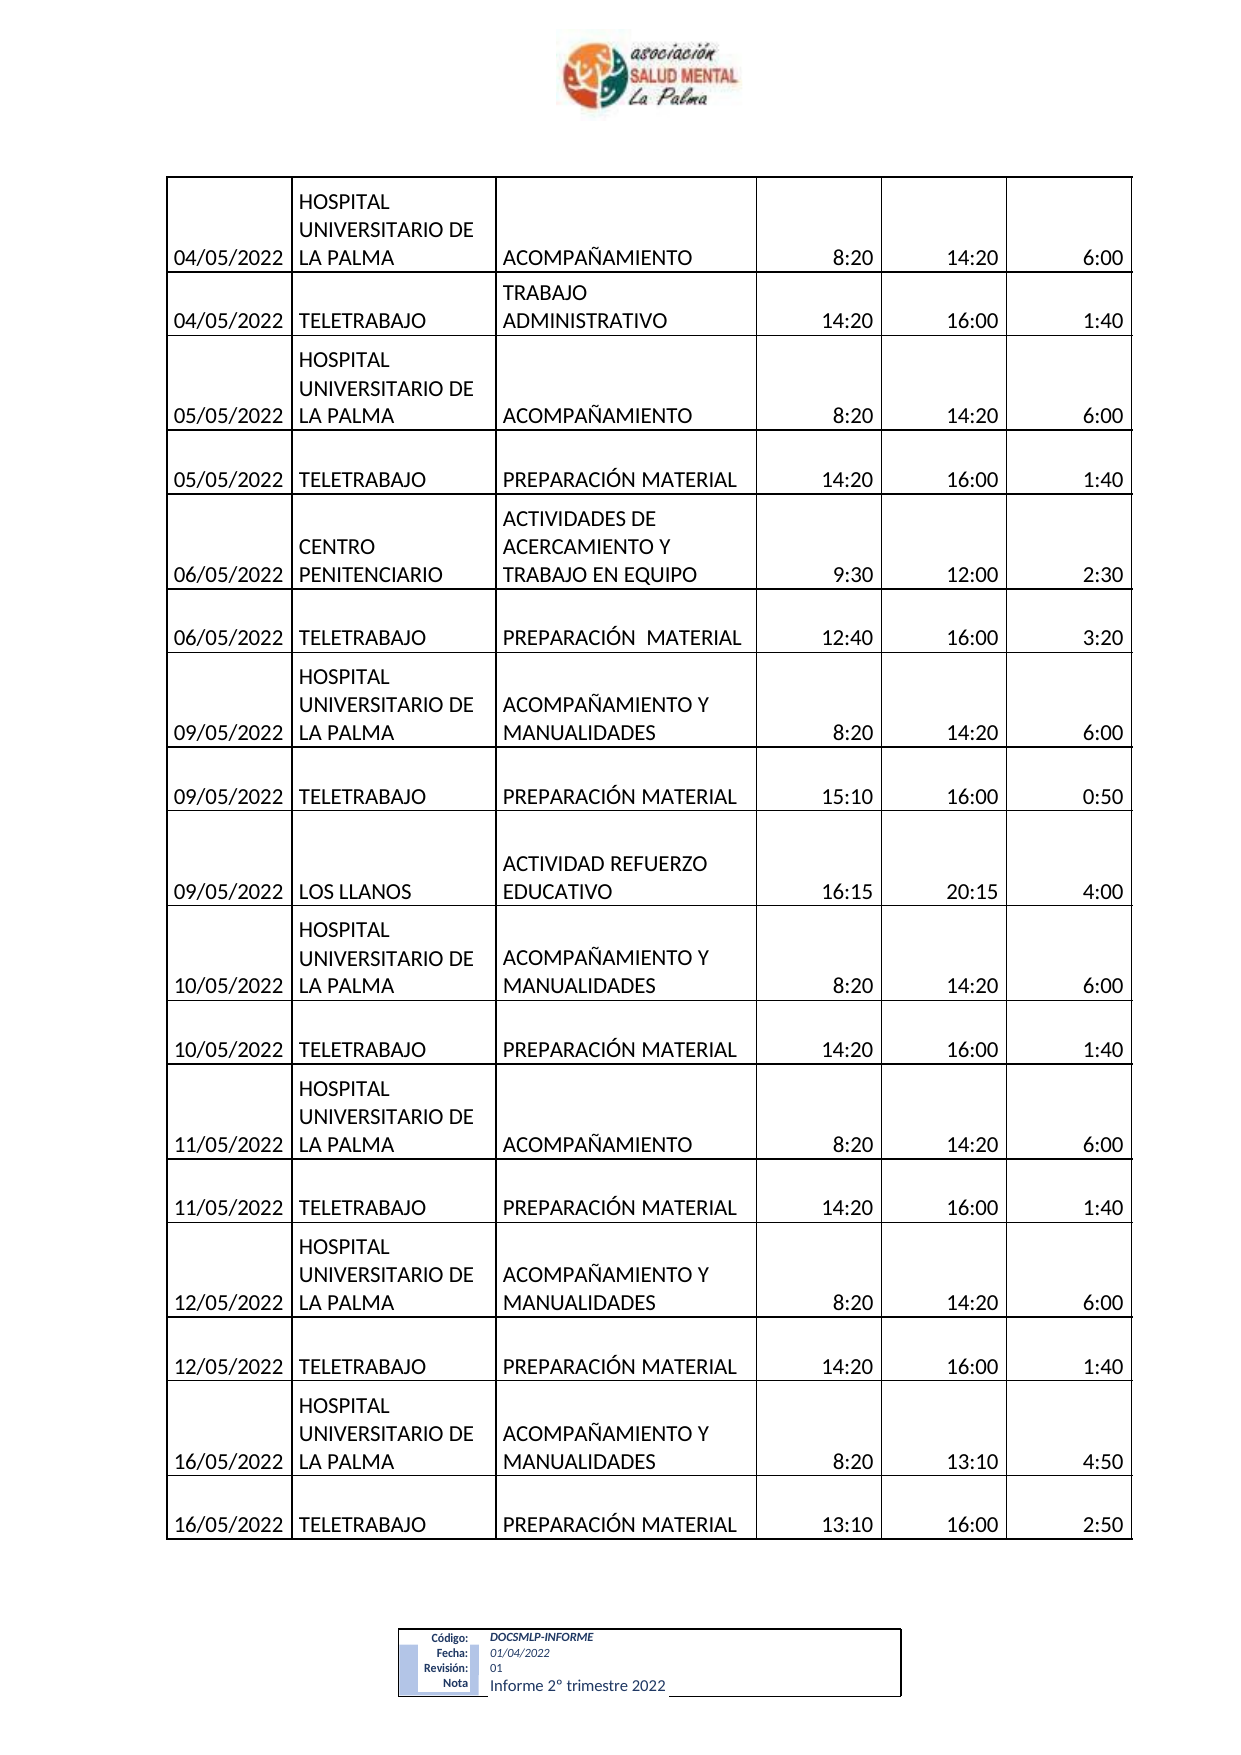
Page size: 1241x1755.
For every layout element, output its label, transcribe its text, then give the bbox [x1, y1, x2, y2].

table_cell 8:20 [757, 653, 881, 746]
table_cell 16:00 [882, 1476, 1006, 1538]
table_cell TELETRABAJO [293, 1001, 495, 1063]
table_cell TELETRABAJO [293, 748, 495, 810]
table_cell 4:00 [1007, 811, 1131, 904]
table_cell 6:00 [1007, 1065, 1131, 1158]
table_cell 13:10 [757, 1476, 881, 1538]
table_cell TELETRABAJO [293, 273, 495, 334]
table_cell 12:00 [882, 495, 1006, 588]
table_cell 11/05/2022 [168, 1065, 291, 1158]
table_cell 1:40 [1007, 1001, 1131, 1063]
table_cell 10/05/2022 [168, 1001, 291, 1063]
table_cell PREPARACIÓN MATERIAL [497, 1476, 756, 1538]
table_cell 09/05/2022 [168, 811, 291, 904]
table_cell 06/05/2022 [168, 495, 291, 588]
table_cell 04/05/2022 [168, 273, 291, 334]
table_cell TELETRABAJO [293, 590, 495, 651]
table_cell 14:20 [882, 906, 1006, 999]
table_cell ACOMPAÑAMIENTO Y MANUALIDADES [497, 1223, 756, 1316]
table_cell 1:40 [1007, 1160, 1131, 1221]
table_cell 14:20 [757, 1318, 881, 1380]
table_cell TELETRABAJO [293, 1318, 495, 1380]
table_cell 6:00 [1007, 653, 1131, 746]
table_cell 6:00 [1007, 336, 1131, 429]
table_cell 2:50 [1007, 1476, 1131, 1538]
table_cell 4:50 [1007, 1381, 1131, 1475]
table_cell 2:30 [1007, 495, 1131, 588]
table_header ACOMPAÑAMIENTO [497, 178, 756, 271]
table_cell TELETRABAJO [293, 1160, 495, 1221]
table_cell ACOMPAÑAMIENTO [497, 1065, 756, 1158]
table_cell 8:20 [757, 1223, 881, 1316]
table_cell 09/05/2022 [168, 653, 291, 746]
table_cell 12/05/2022 [168, 1223, 291, 1316]
table_cell PREPARACIÓN MATERIAL [497, 748, 756, 810]
table_cell 14:20 [757, 1160, 881, 1221]
table_header HOSPITAL UNIVERSITARIO DE LA PALMA [293, 178, 495, 271]
table_cell HOSPITAL UNIVERSITARIO DE LA PALMA [293, 1065, 495, 1158]
table_cell PREPARACIÓN MATERIAL [497, 431, 756, 493]
table_cell 16:15 [757, 811, 881, 904]
table_cell ACOMPAÑAMIENTO Y MANUALIDADES [497, 653, 756, 746]
table_cell 9:30 [757, 495, 881, 588]
table_header 8:20 [757, 178, 881, 271]
table_header 6:00 [1007, 178, 1131, 271]
table_cell 8:20 [757, 1381, 881, 1475]
table_cell 6:00 [1007, 906, 1131, 999]
table_cell 14:20 [882, 336, 1006, 429]
table_cell 14:20 [882, 1223, 1006, 1316]
table_cell PREPARACIÓN MATERIAL [497, 590, 756, 651]
table_cell 20:15 [882, 811, 1006, 904]
table_cell CENTRO PENITENCIARIO [293, 495, 495, 588]
table_cell 1:40 [1007, 1318, 1131, 1380]
table_cell ACTIVIDADES DE ACERCAMIENTO Y TRABAJO EN EQUIPO [497, 495, 756, 588]
table_cell PREPARACIÓN MATERIAL [497, 1160, 756, 1221]
table_cell 12/05/2022 [168, 1318, 291, 1380]
table_cell ACOMPAÑAMIENTO Y MANUALIDADES [497, 1381, 756, 1475]
table_cell PREPARACIÓN MATERIAL [497, 1318, 756, 1380]
table_cell TRABAJO ADMINISTRATIVO [497, 273, 756, 334]
table_cell HOSPITAL UNIVERSITARIO DE LA PALMA [293, 336, 495, 429]
table_header 14:20 [882, 178, 1006, 271]
table_cell 16:00 [882, 273, 1006, 334]
table_cell LOS LLANOS [293, 811, 495, 904]
table_cell 16/05/2022 [168, 1476, 291, 1538]
table_header 04/05/2022 [168, 178, 291, 271]
table_cell 16:00 [882, 431, 1006, 493]
table_cell ACTIVIDAD REFUERZO EDUCATIVO [497, 811, 756, 904]
table_cell 6:00 [1007, 1223, 1131, 1316]
table_cell 16:00 [882, 590, 1006, 651]
table_cell 16:00 [882, 1001, 1006, 1063]
table_cell 13:10 [882, 1381, 1006, 1475]
table_cell TELETRABAJO [293, 1476, 495, 1538]
table_cell HOSPITAL UNIVERSITARIO DE LA PALMA [293, 1223, 495, 1316]
table_cell 1:40 [1007, 273, 1131, 334]
table_cell 09/05/2022 [168, 748, 291, 810]
table_cell 05/05/2022 [168, 431, 291, 493]
table_cell 12:40 [757, 590, 881, 651]
table_cell 15:10 [757, 748, 881, 810]
table_cell 3:20 [1007, 590, 1131, 651]
table_cell 8:20 [757, 906, 881, 999]
table_cell 14:20 [757, 1001, 881, 1063]
table_cell HOSPITAL UNIVERSITARIO DE LA PALMA [293, 653, 495, 746]
table_cell 14:20 [757, 273, 881, 334]
table_cell 8:20 [757, 336, 881, 429]
table_cell 0:50 [1007, 748, 1131, 810]
table_cell 06/05/2022 [168, 590, 291, 651]
table_cell 11/05/2022 [168, 1160, 291, 1221]
table_cell 14:20 [757, 431, 881, 493]
table_cell HOSPITAL UNIVERSITARIO DE LA PALMA [293, 1381, 495, 1475]
table_cell 8:20 [757, 1065, 881, 1158]
table_cell 16:00 [882, 1318, 1006, 1380]
table_cell 16:00 [882, 748, 1006, 810]
table_cell TELETRABAJO [293, 431, 495, 493]
table_cell 10/05/2022 [168, 906, 291, 999]
table_cell HOSPITAL UNIVERSITARIO DE LA PALMA [293, 906, 495, 999]
table_cell ACOMPAÑAMIENTO [497, 336, 756, 429]
table_cell 14:20 [882, 653, 1006, 746]
table_cell 16:00 [882, 1160, 1006, 1221]
table_cell ACOMPAÑAMIENTO Y MANUALIDADES [497, 906, 756, 999]
table_cell 14:20 [882, 1065, 1006, 1158]
table_cell 1:40 [1007, 431, 1131, 493]
table_cell 16/05/2022 [168, 1381, 291, 1475]
table_cell 05/05/2022 [168, 336, 291, 429]
table_cell PREPARACIÓN MATERIAL [497, 1001, 756, 1063]
